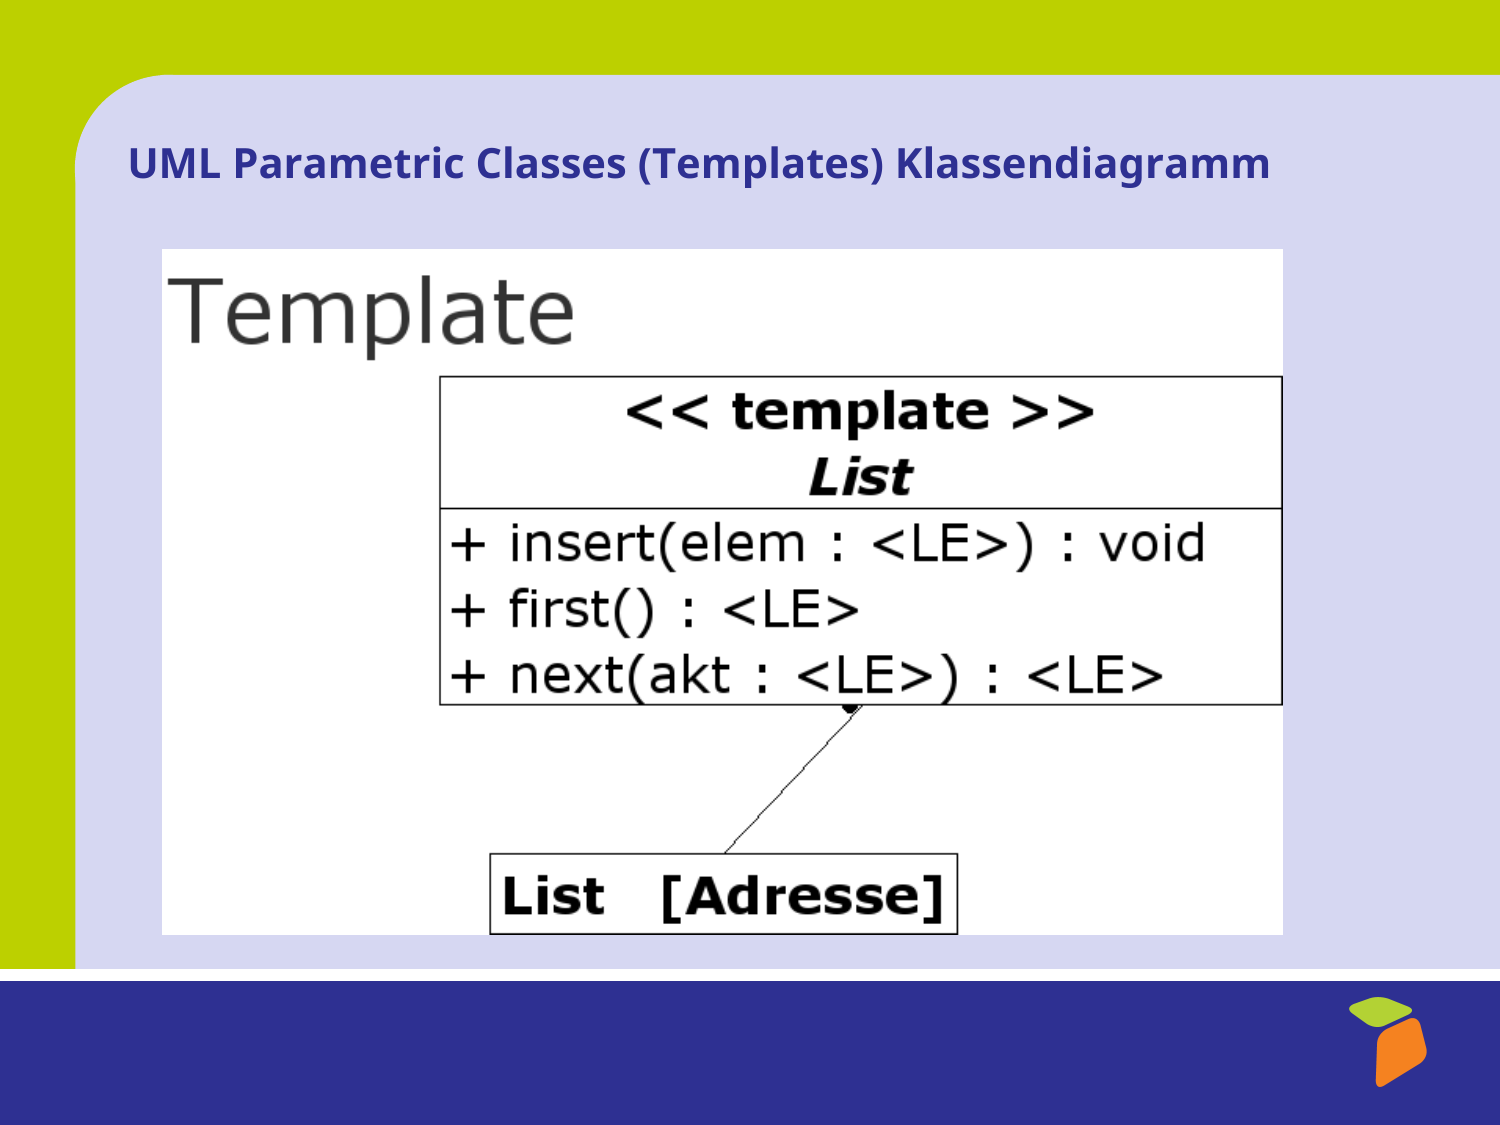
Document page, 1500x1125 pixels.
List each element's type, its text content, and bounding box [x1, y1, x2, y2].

picture [0, 981, 1500, 1125]
title UML Parametric Classes (Templates) Klassendiagramm [112, 98, 1388, 227]
picture [162, 249, 1283, 935]
